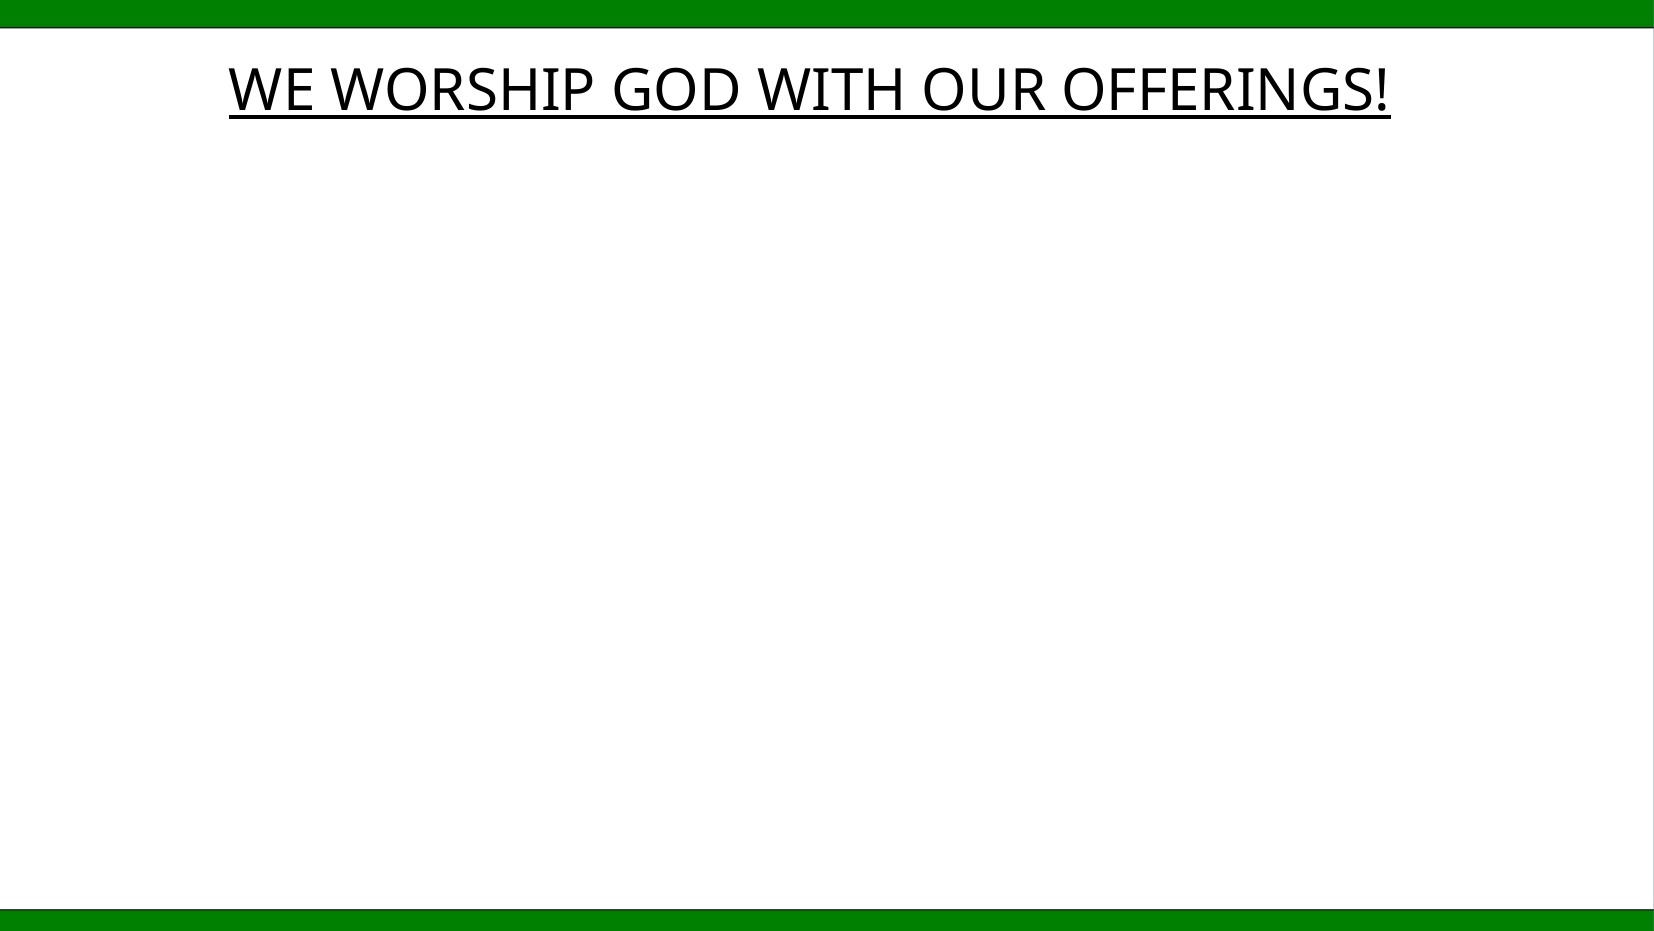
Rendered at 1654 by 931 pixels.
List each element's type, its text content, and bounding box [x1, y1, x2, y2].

picture [0, 0, 1654, 931]
text_box WE WORSHIP GOD WITH OUR OFFERINGS! [180, 40, 1441, 211]
